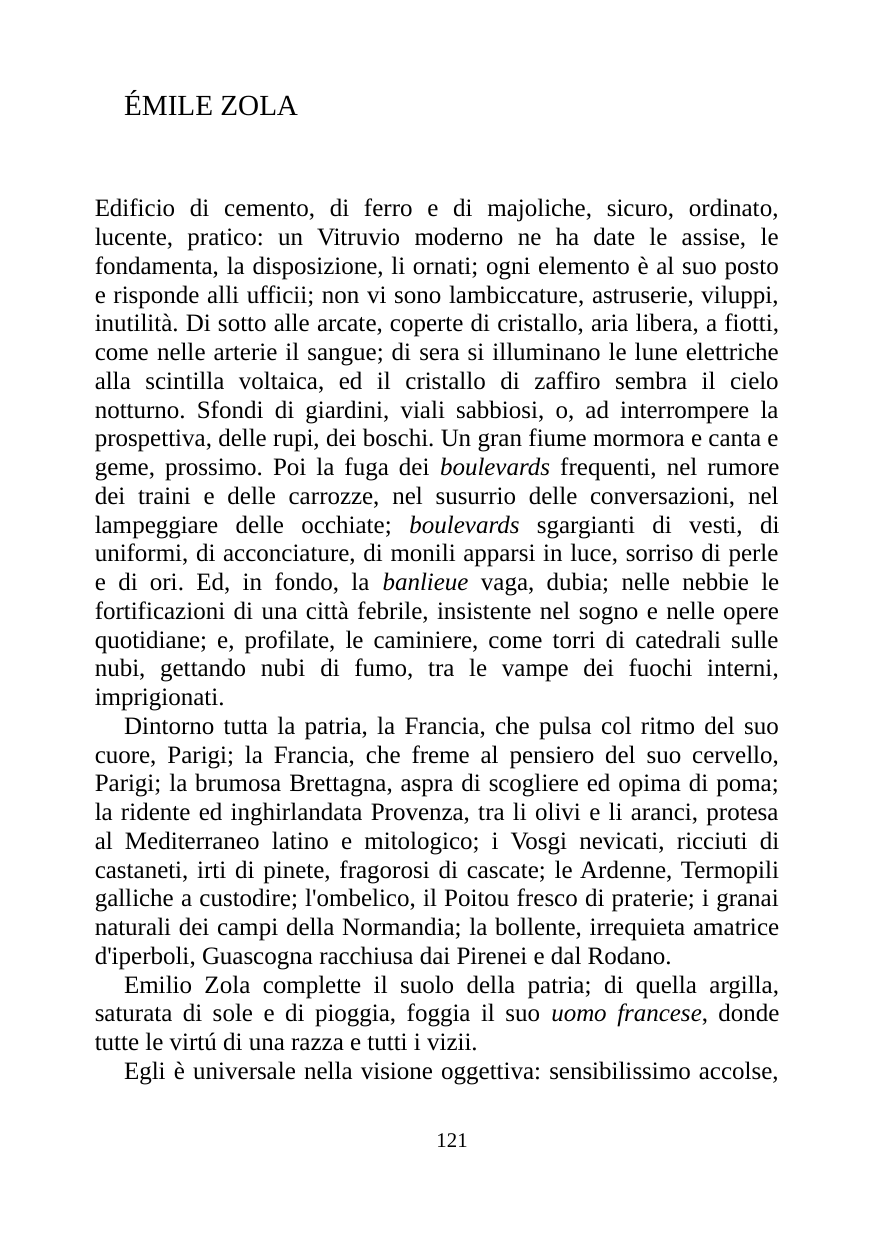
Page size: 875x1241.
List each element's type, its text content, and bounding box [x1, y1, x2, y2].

text Emilio Zola complette il suolo della patria; di quella argilla, saturata di sole e di pioggia, foggia il suo uomo francese, donde tutte le virtú di una razza e tutti i vizii. [94, 970, 779, 1056]
subtitle ÉMILE ZOLA [124, 88, 779, 122]
text Egli è universale nella visione oggettiva: sensibilissimo accolse, [94, 1056, 779, 1085]
text Edificio di cemento, di ferro e di majoliche, sicuro, ordinato, lucente, pratico: un Vitruvio moderno ne ha date le assise, le fondamenta, la disposizione, li ornati; ogni elemento è al suo posto e risponde alli ufficii; non vi sono lambiccature, astruserie, viluppi, inutilità. Di sotto alle arcate, coperte di cristallo, aria libera, a fiotti, come nelle arterie il sangue; di sera si illuminano le lune elettriche alla scintilla voltaica, ed il cristallo di zaffiro sembra il cielo notturno. Sfondi di giardini, viali sabbiosi, o, ad interrompere la prospettiva, delle rupi, dei boschi. Un gran fiume mormora e canta e geme, prossimo. Poi la fuga dei boulevards frequenti, nel rumore dei traini e delle carrozze, nel susurrio delle conversazioni, nel lampeggiare delle occhiate; boulevards sgargianti di vesti, di uniformi, di acconciature, di monili apparsi in luce, sorriso di perle e di ori. Ed, in fondo, la banlieue vaga, dubia; nelle nebbie le fortificazioni di una città febrile, insistente nel sogno e nelle opere quotidiane; e, profilate, le caminiere, come torri di catedrali sulle nubi, gettando nubi di fumo, tra le vampe dei fuochi interni, imprigionati. [94, 193, 779, 711]
text Dintorno tutta la patria, la Francia, che pulsa col ritmo del suo cuore, Parigi; la Francia, che freme al pensiero del suo cervello, Parigi; la brumosa Brettagna, aspra di scogliere ed opima di poma; la ridente ed inghirlandata Provenza, tra li olivi e li aranci, protesa al Mediterraneo latino e mitologico; i Vosgi nevicati, ricciuti di castaneti, irti di pinete, fragorosi di cascate; le Ardenne, Termopili galliche a custodire; l'ombelico, il Poitou fresco di praterie; i granai naturali dei campi della Normandia; la bollente, irrequieta amatrice d'iperboli, Guascogna racchiusa dai Pirenei e dal Rodano. [94, 711, 779, 970]
